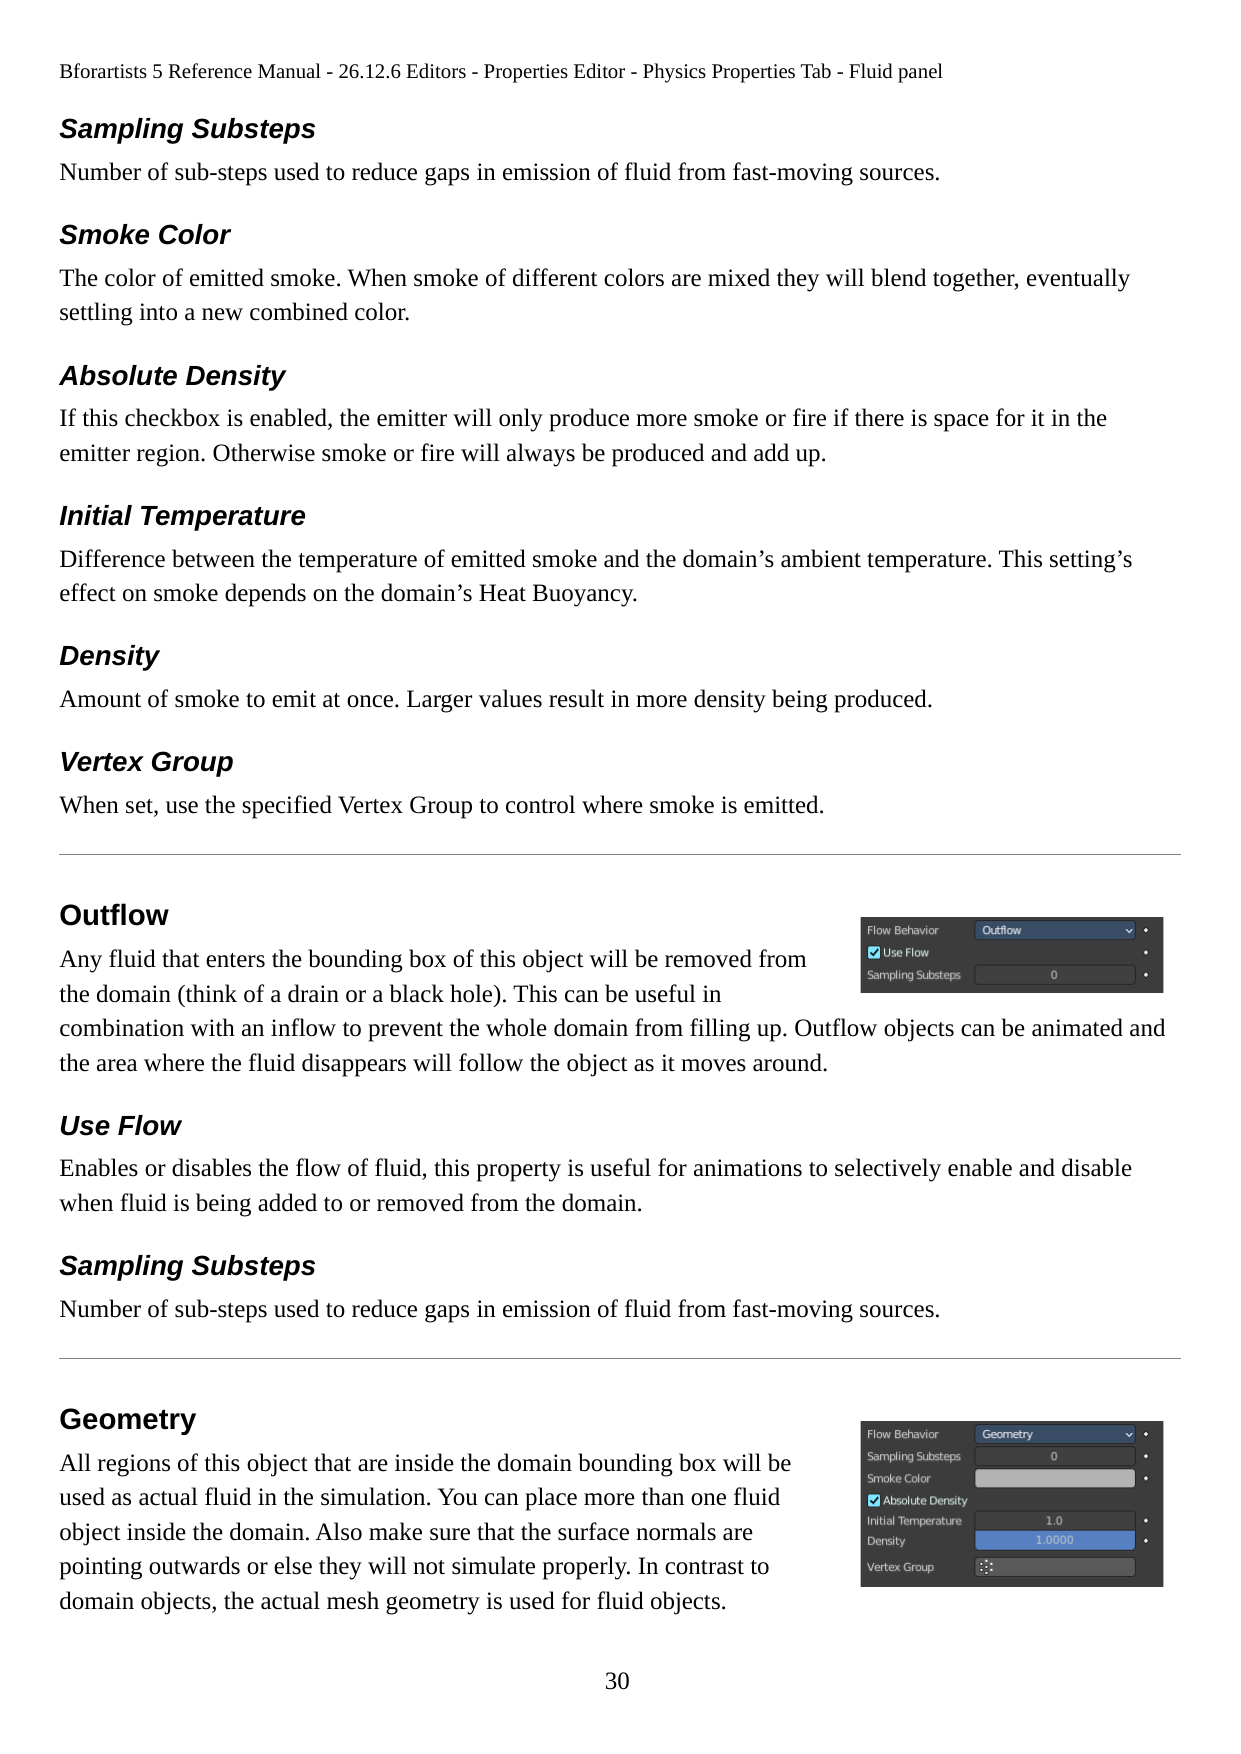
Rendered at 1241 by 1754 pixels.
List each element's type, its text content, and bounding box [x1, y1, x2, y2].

subtitle Outflow [59, 898, 1181, 932]
picture [860, 917, 1164, 993]
subtitle Vertex Group [59, 746, 1181, 778]
subtitle Density [59, 640, 1181, 672]
text Number of sub-steps used to reduce gaps in emission of fluid from fast-moving sources. [59, 157, 1181, 186]
text Enables or disables the flow of fluid, this property is useful for animations to selectively enable and disable when fluid is being added to or removed from the domain. [59, 1153, 1181, 1217]
text Difference between the temperature of emitted smoke and the domain’s ambient temperature. This setting’s effect on smoke depends on the domain’s Heat Buoyancy. [59, 544, 1181, 607]
text Number of sub-steps used to reduce gaps in emission of fluid from fast-moving sources. [59, 1294, 1181, 1323]
text The color of emitted smoke. When smoke of different colors are mixed they will blend together, eventually settling into a new combined color. [59, 263, 1181, 326]
subtitle Sampling Substeps [59, 1249, 1181, 1281]
text Any fluid that enters the bounding box of this object will be removed from the domain (think of a drain or a black hole). This can be useful in combination with an inflow to prevent the whole domain from filling up. Outflow objects can be animated and the area where the fluid disappears will follow the object as it moves around. [59, 944, 1181, 1076]
subtitle Geometry [59, 1402, 1181, 1436]
picture [860, 1421, 1164, 1587]
subtitle Use Flow [59, 1109, 1181, 1141]
subtitle Sampling Substeps [59, 113, 1181, 144]
subtitle Absolute Density [59, 359, 1181, 391]
subtitle Initial Temperature [59, 499, 1181, 531]
text Amount of smoke to emit at once. Larger values result in more density being produced. [59, 684, 1181, 713]
subtitle Smoke Color [59, 218, 1181, 250]
text If this checkbox is enabled, the emitter will only produce more smoke or fire if there is space for it in the emitter region. Otherwise smoke or fire will always be produced and add up. [59, 403, 1181, 467]
text All regions of this object that are inside the domain bounding box will be used as actual fluid in the simulation. You can place more than one fluid object inside the domain. Also make sure that the surface normals are pointing outwards or else they will not simulate properly. In contrast to domain objects, the actual mesh geometry is used for fluid objects. [59, 1448, 1181, 1615]
text When set, use the specified Vertex Group to control where smoke is emitted. [59, 790, 1181, 819]
